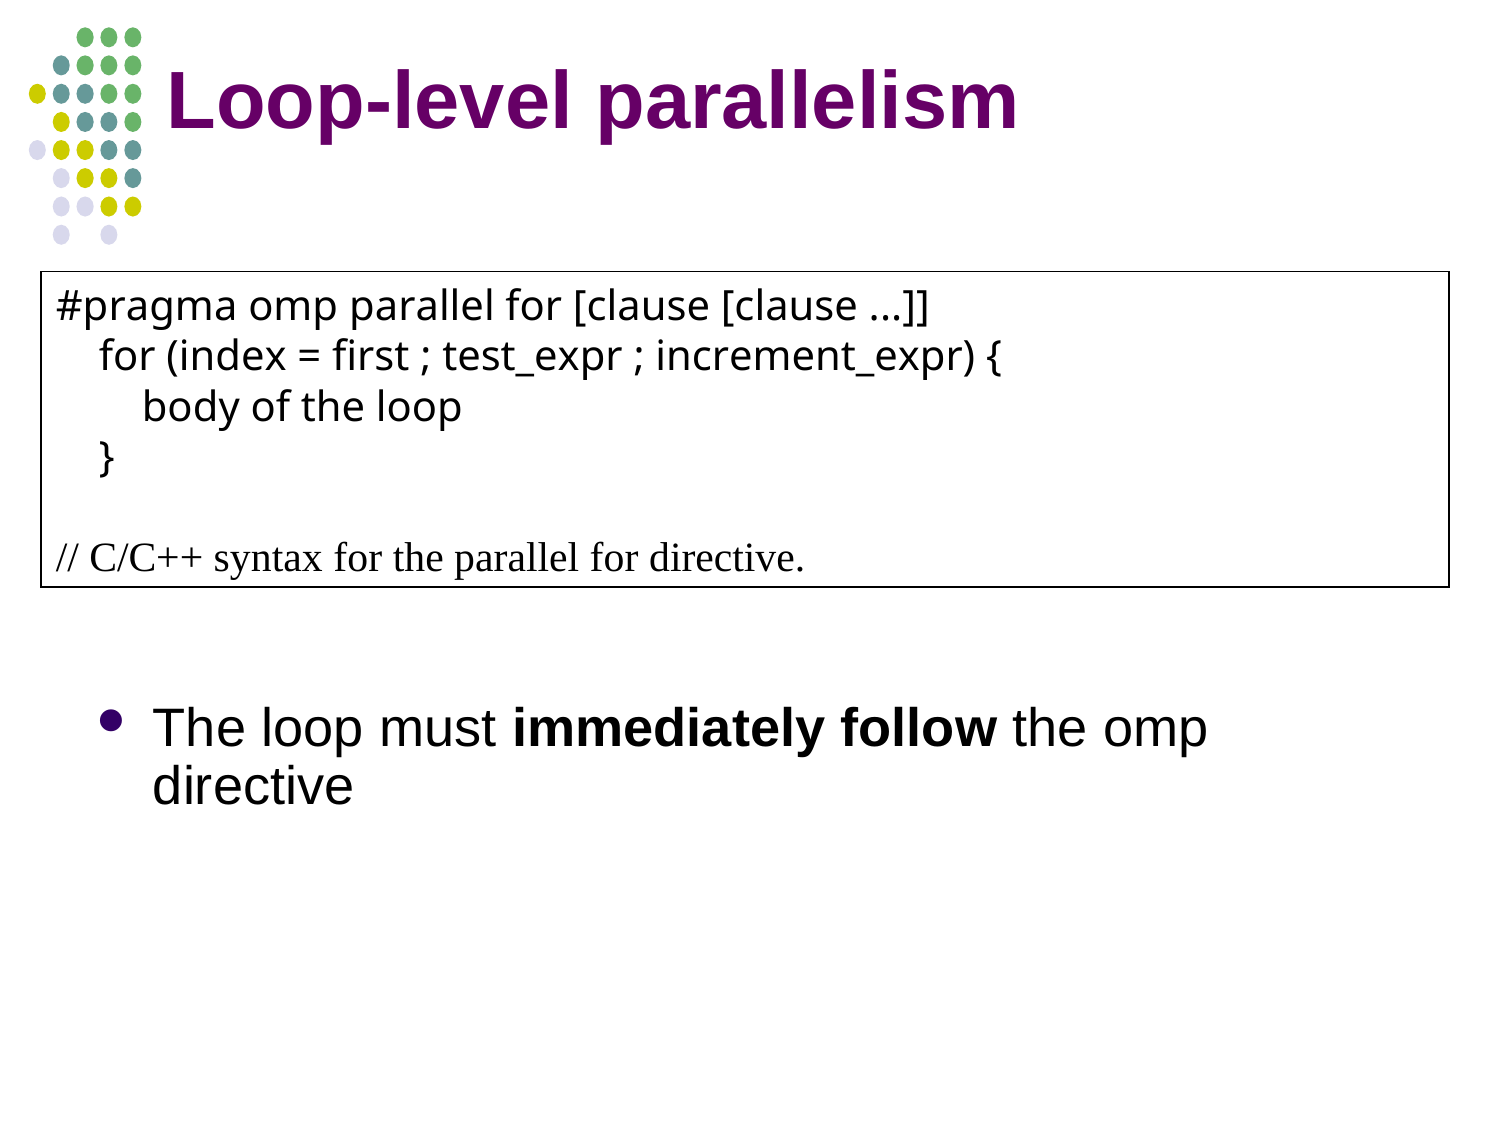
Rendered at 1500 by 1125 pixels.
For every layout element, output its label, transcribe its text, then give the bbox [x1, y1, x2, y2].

text_box #pragma omp parallel for [clause [clause ...]] for (index = ﬁrst ; test_expr ; increment_expr) { body of the loop } // C/C++ syntax for the parallel for directive. [41, 271, 1449, 588]
list The loop must immediately follow the omp directive [81, 691, 1432, 824]
title Loop-level parallelism [151, 40, 1390, 176]
